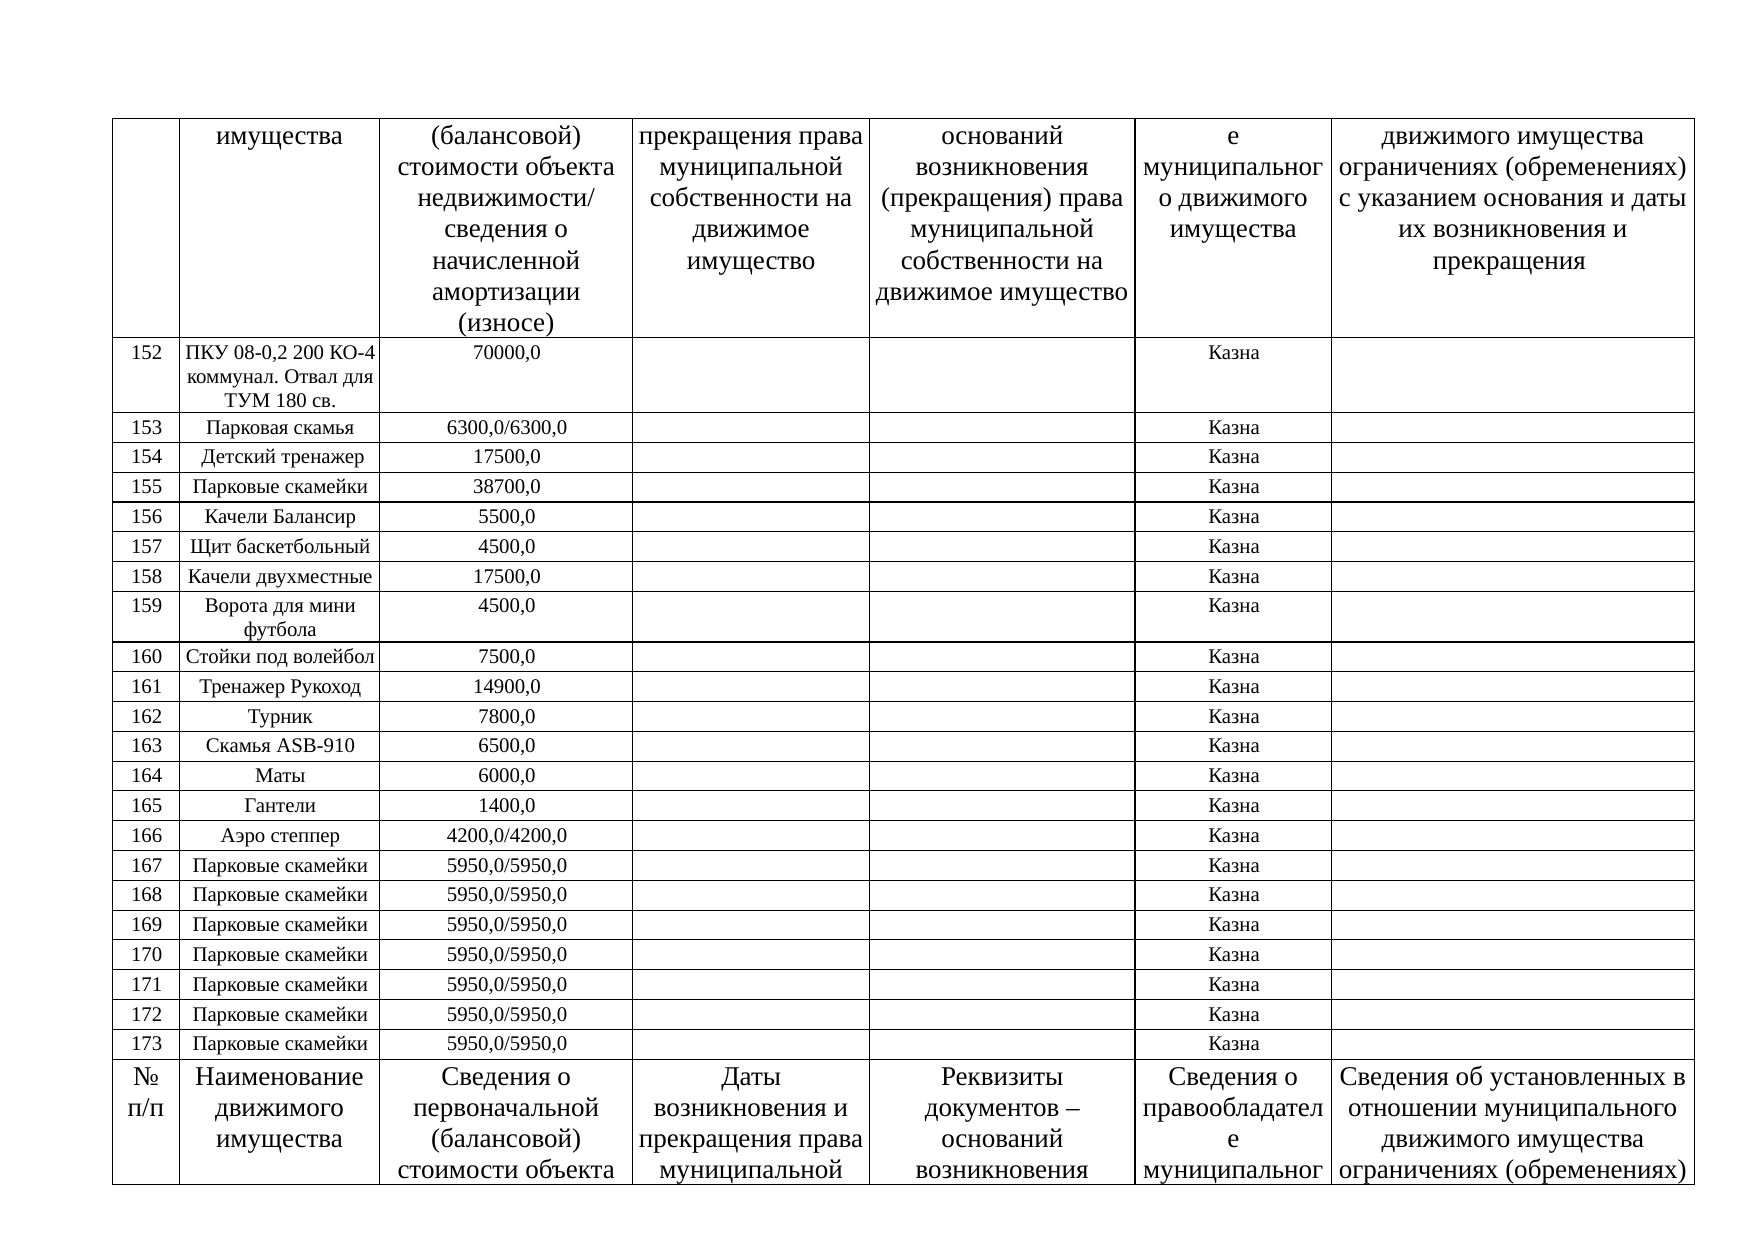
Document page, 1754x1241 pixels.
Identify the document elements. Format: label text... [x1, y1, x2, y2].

table_cell [870, 643, 1134, 671]
table_cell 160 [113, 643, 179, 671]
table_cell [633, 911, 869, 939]
table_cell [1332, 762, 1694, 790]
table_cell [870, 338, 1134, 412]
table_cell 163 [113, 732, 179, 761]
table_cell 166 [113, 821, 179, 850]
table_cell Казна [1136, 413, 1331, 442]
table_cell [1332, 970, 1694, 999]
table_cell Щит баскетбольный [180, 532, 379, 561]
table_cell [633, 1000, 869, 1029]
table_cell Казна [1136, 762, 1331, 790]
table_cell Парковые скамейки [180, 911, 379, 939]
table_cell Казна [1136, 702, 1331, 731]
table_cell [870, 503, 1134, 531]
table_cell имущества [180, 119, 379, 337]
table_cell Даты возникновения и прекращения права муниципальной [633, 1060, 869, 1184]
table_cell [870, 443, 1134, 472]
table_cell [633, 732, 869, 761]
table_cell № п/п [113, 1060, 179, 1184]
table_cell [633, 1030, 869, 1058]
table_cell 156 [113, 503, 179, 531]
table_cell 162 [113, 702, 179, 731]
table_cell [1332, 791, 1694, 820]
table_cell 5500,0 [380, 503, 632, 531]
table_cell [1332, 443, 1694, 472]
table_cell [633, 592, 869, 641]
table_cell 4200,0/4200,0 [380, 821, 632, 850]
table_cell [1332, 503, 1694, 531]
table_cell [1332, 702, 1694, 731]
table_cell [1332, 940, 1694, 969]
table_cell Ворота для мини футбола [180, 592, 379, 641]
table_cell Казна [1136, 911, 1331, 939]
table_cell Парковые скамейки [180, 473, 379, 501]
table_cell 1400,0 [380, 791, 632, 820]
table_cell 167 [113, 851, 179, 880]
table_cell [1332, 473, 1694, 501]
table_cell [633, 672, 869, 701]
table_cell 152 [113, 338, 179, 412]
table_cell 155 [113, 473, 179, 501]
table_cell [1332, 532, 1694, 561]
table_cell Казна [1136, 592, 1331, 641]
table_cell 172 [113, 1000, 179, 1029]
table_cell [633, 338, 869, 412]
table_cell [870, 970, 1134, 999]
table_cell 154 [113, 443, 179, 472]
table_cell 153 [113, 413, 179, 442]
table_cell Казна [1136, 503, 1331, 531]
table_cell ПКУ 08-0,2 200 КО-4 коммунал. Отвал для ТУМ 180 св. [180, 338, 379, 412]
table_cell 5950,0/5950,0 [380, 1000, 632, 1029]
table_cell Казна [1136, 443, 1331, 472]
table_cell [1332, 1030, 1694, 1058]
table_cell Тренажер Рукоход [180, 672, 379, 701]
table_cell 7800,0 [380, 702, 632, 731]
table_cell 170 [113, 940, 179, 969]
table_cell [1332, 592, 1694, 641]
table_cell [633, 443, 869, 472]
table_cell [633, 970, 869, 999]
table_cell Парковая скамья [180, 413, 379, 442]
table_cell 7500,0 [380, 643, 632, 671]
table_cell [633, 503, 869, 531]
table_cell Парковые скамейки [180, 851, 379, 880]
table_cell [633, 413, 869, 442]
table_cell [633, 940, 869, 969]
table_cell Маты [180, 762, 379, 790]
table_cell Реквизиты документов – оснований возникновения [870, 1060, 1134, 1184]
table_cell [1332, 338, 1694, 412]
table_cell 168 [113, 881, 179, 909]
table_cell Детский тренажер [180, 443, 379, 472]
table_cell [1332, 851, 1694, 880]
table_cell Казна [1136, 1000, 1331, 1029]
table_cell [1332, 881, 1694, 909]
table_cell 6500,0 [380, 732, 632, 761]
table_cell Казна [1136, 851, 1331, 880]
table_cell Стойки под волейбол [180, 643, 379, 671]
table_cell [870, 532, 1134, 561]
table_cell Парковые скамейки [180, 940, 379, 969]
table_cell Скамья ASB-910 [180, 732, 379, 761]
table_cell [870, 911, 1134, 939]
table_cell Наименование движимого имущества [180, 1060, 379, 1184]
table_cell [870, 562, 1134, 591]
table_cell [1332, 911, 1694, 939]
table_cell 6300,0/6300,0 [380, 413, 632, 442]
table_cell 5950,0/5950,0 [380, 911, 632, 939]
table_cell [870, 672, 1134, 701]
table_cell Парковые скамейки [180, 881, 379, 909]
table_cell [870, 851, 1134, 880]
table_cell [633, 562, 869, 591]
table_cell [633, 473, 869, 501]
table_cell [633, 821, 869, 850]
table_cell Качели двухместные [180, 562, 379, 591]
table_cell 4500,0 [380, 532, 632, 561]
table_cell [633, 643, 869, 671]
table_cell Казна [1136, 532, 1331, 561]
table_cell 165 [113, 791, 179, 820]
table_cell [870, 413, 1134, 442]
table_cell [870, 821, 1134, 850]
table_cell Казна [1136, 732, 1331, 761]
table_cell [870, 473, 1134, 501]
table_cell [1332, 821, 1694, 850]
table_cell Казна [1136, 821, 1331, 850]
table_cell Аэро степпер [180, 821, 379, 850]
table_cell [870, 881, 1134, 909]
table_cell е муниципального движимого имущества [1136, 119, 1331, 337]
table_cell Казна [1136, 338, 1331, 412]
table_cell 158 [113, 562, 179, 591]
table_cell [1332, 672, 1694, 701]
table_cell оснований возникновения (прекращения) права муниципальной собственности на движимое имущество [870, 119, 1134, 337]
table_cell [1332, 732, 1694, 761]
table_cell 5950,0/5950,0 [380, 1030, 632, 1058]
table_cell Турник [180, 702, 379, 731]
table_cell 17500,0 [380, 562, 632, 591]
table_cell Парковые скамейки [180, 1030, 379, 1058]
table_cell 164 [113, 762, 179, 790]
table_cell (балансовой) стоимости объекта недвижимости/ сведения о начисленной амортизации (износе) [380, 119, 632, 337]
table_cell 5950,0/5950,0 [380, 851, 632, 880]
table_cell движимого имущества ограничениях (обременениях) с указанием основания и даты их возникновения и прекращения [1332, 119, 1694, 337]
table_cell 14900,0 [380, 672, 632, 701]
table_cell Казна [1136, 672, 1331, 701]
table_cell Сведения о первоначальной (балансовой) стоимости объекта [380, 1060, 632, 1184]
table_cell [633, 762, 869, 790]
table_cell [870, 592, 1134, 641]
table_cell 169 [113, 911, 179, 939]
table_cell Парковые скамейки [180, 970, 379, 999]
table_cell [870, 1000, 1134, 1029]
table_cell 17500,0 [380, 443, 632, 472]
table_cell Казна [1136, 970, 1331, 999]
table_cell [633, 791, 869, 820]
table_cell [633, 851, 869, 880]
table_cell 173 [113, 1030, 179, 1058]
table_cell 6000,0 [380, 762, 632, 790]
table_cell Казна [1136, 643, 1331, 671]
table_cell Казна [1136, 473, 1331, 501]
table_cell 4500,0 [380, 592, 632, 641]
table_cell Казна [1136, 562, 1331, 591]
table_cell [870, 732, 1134, 761]
table_cell Гантели [180, 791, 379, 820]
table_cell Казна [1136, 791, 1331, 820]
table_cell [1332, 562, 1694, 591]
table_cell 38700,0 [380, 473, 632, 501]
table_cell [633, 881, 869, 909]
table_cell [870, 940, 1134, 969]
table_cell [870, 702, 1134, 731]
table_cell 161 [113, 672, 179, 701]
table_cell 5950,0/5950,0 [380, 970, 632, 999]
table_cell Сведения об установленных в отношении муниципального движимого имущества ограничениях (обременениях) [1332, 1060, 1694, 1184]
table_cell Казна [1136, 881, 1331, 909]
table_cell Качели Балансир [180, 503, 379, 531]
table_cell [1332, 413, 1694, 442]
table_cell [113, 119, 179, 337]
table_cell Казна [1136, 1030, 1331, 1058]
table_cell 70000,0 [380, 338, 632, 412]
table_cell 159 [113, 592, 179, 641]
table_cell Казна [1136, 940, 1331, 969]
table_cell [870, 762, 1134, 790]
table_cell [870, 791, 1134, 820]
table_cell [1332, 643, 1694, 671]
table_cell [633, 702, 869, 731]
table_cell Сведения о правообладателе муниципальног [1136, 1060, 1331, 1184]
table_cell 157 [113, 532, 179, 561]
table_cell [1332, 1000, 1694, 1029]
table_cell [870, 1030, 1134, 1058]
table_cell 171 [113, 970, 179, 999]
table_cell 5950,0/5950,0 [380, 940, 632, 969]
table_cell Парковые скамейки [180, 1000, 379, 1029]
table_cell 5950,0/5950,0 [380, 881, 632, 909]
table_cell прекращения права муниципальной собственности на движимое имущество [633, 119, 869, 337]
table_cell [633, 532, 869, 561]
